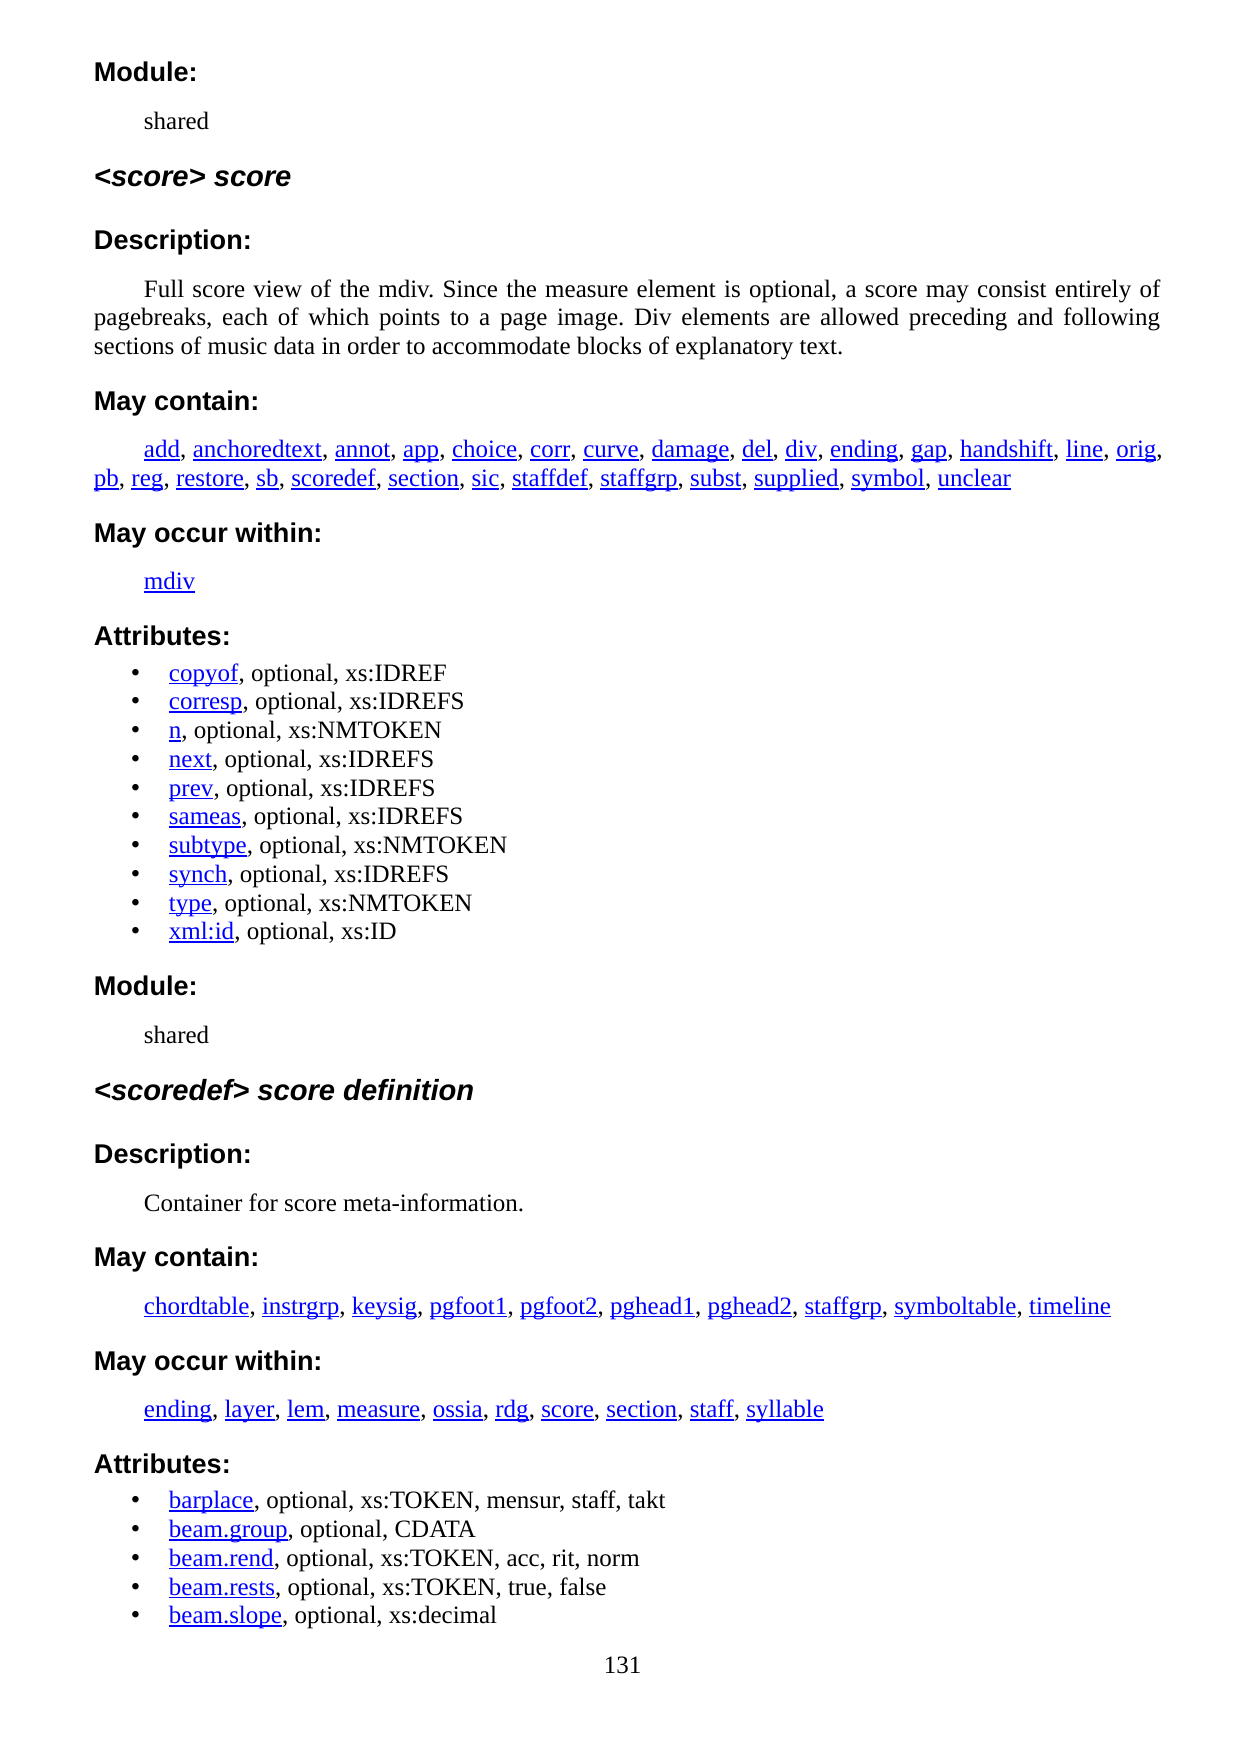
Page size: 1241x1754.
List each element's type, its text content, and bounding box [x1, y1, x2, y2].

list barplace, optional, xs:TOKEN, mensur, staff, takt [131, 1485, 1162, 1514]
text Full score view of the mdiv. Since the measure element is optional, a score may consist entirely of pagebreaks, each of which points to a page image. Div elements are allowed preceding and following sections of music data in order to accommodate blocks of explanatory text. [94, 274, 1162, 360]
list beam.group, optional, CDATA [131, 1514, 1162, 1543]
list n, optional, xs:NMTOKEN [131, 715, 1162, 744]
subtitle Attributes: [94, 620, 1162, 651]
list next, optional, xs:IDREFS [131, 744, 1162, 773]
subtitle May contain: [94, 385, 1162, 416]
list copyof, optional, xs:IDREF [131, 658, 1162, 686]
list beam.rests, optional, xs:TOKEN, true, false [131, 1572, 1162, 1600]
list subtype, optional, xs:NMTOKEN [131, 830, 1162, 859]
list beam.rend, optional, xs:TOKEN, acc, rit, norm [131, 1543, 1162, 1572]
subtitle Description: [94, 1138, 1162, 1169]
list prev, optional, xs:IDREFS [131, 773, 1162, 801]
subtitle Attributes: [94, 1448, 1162, 1479]
list type, optional, xs:NMTOKEN [131, 888, 1162, 916]
subtitle <score> score [94, 159, 1162, 193]
subtitle May occur within: [94, 1345, 1162, 1376]
subtitle Module: [94, 56, 1162, 87]
list corresp, optional, xs:IDREFS [131, 686, 1162, 715]
text chordtable, instrgrp, keysig, pgfoot1, pgfoot2, pghead1, pghead2, staffgrp, symboltable, timeline [94, 1291, 1162, 1320]
list sameas, optional, xs:IDREFS [131, 801, 1162, 830]
list synch, optional, xs:IDREFS [131, 859, 1162, 888]
text shared [94, 1020, 1162, 1048]
subtitle May occur within: [94, 517, 1162, 548]
text mdiv [94, 566, 1162, 595]
list xml:id, optional, xs:ID [131, 916, 1162, 945]
subtitle Description: [94, 224, 1162, 256]
subtitle May contain: [94, 1241, 1162, 1273]
list beam.slope, optional, xs:decimal [131, 1600, 1162, 1629]
text shared [94, 106, 1162, 134]
subtitle <scoredef> score definition [94, 1073, 1162, 1107]
text ending, layer, lem, measure, ossia, rdg, score, section, staff, syllable [94, 1394, 1162, 1423]
text Container for score meta-information. [94, 1188, 1162, 1216]
subtitle Module: [94, 970, 1162, 1001]
text add, anchoredtext, annot, app, choice, corr, curve, damage, del, div, ending, gap, handshift, line, orig, pb, reg, restore, sb, scoredef, section, sic, staffdef, staffgrp, subst, supplied, symbol, unclear [94, 434, 1162, 492]
